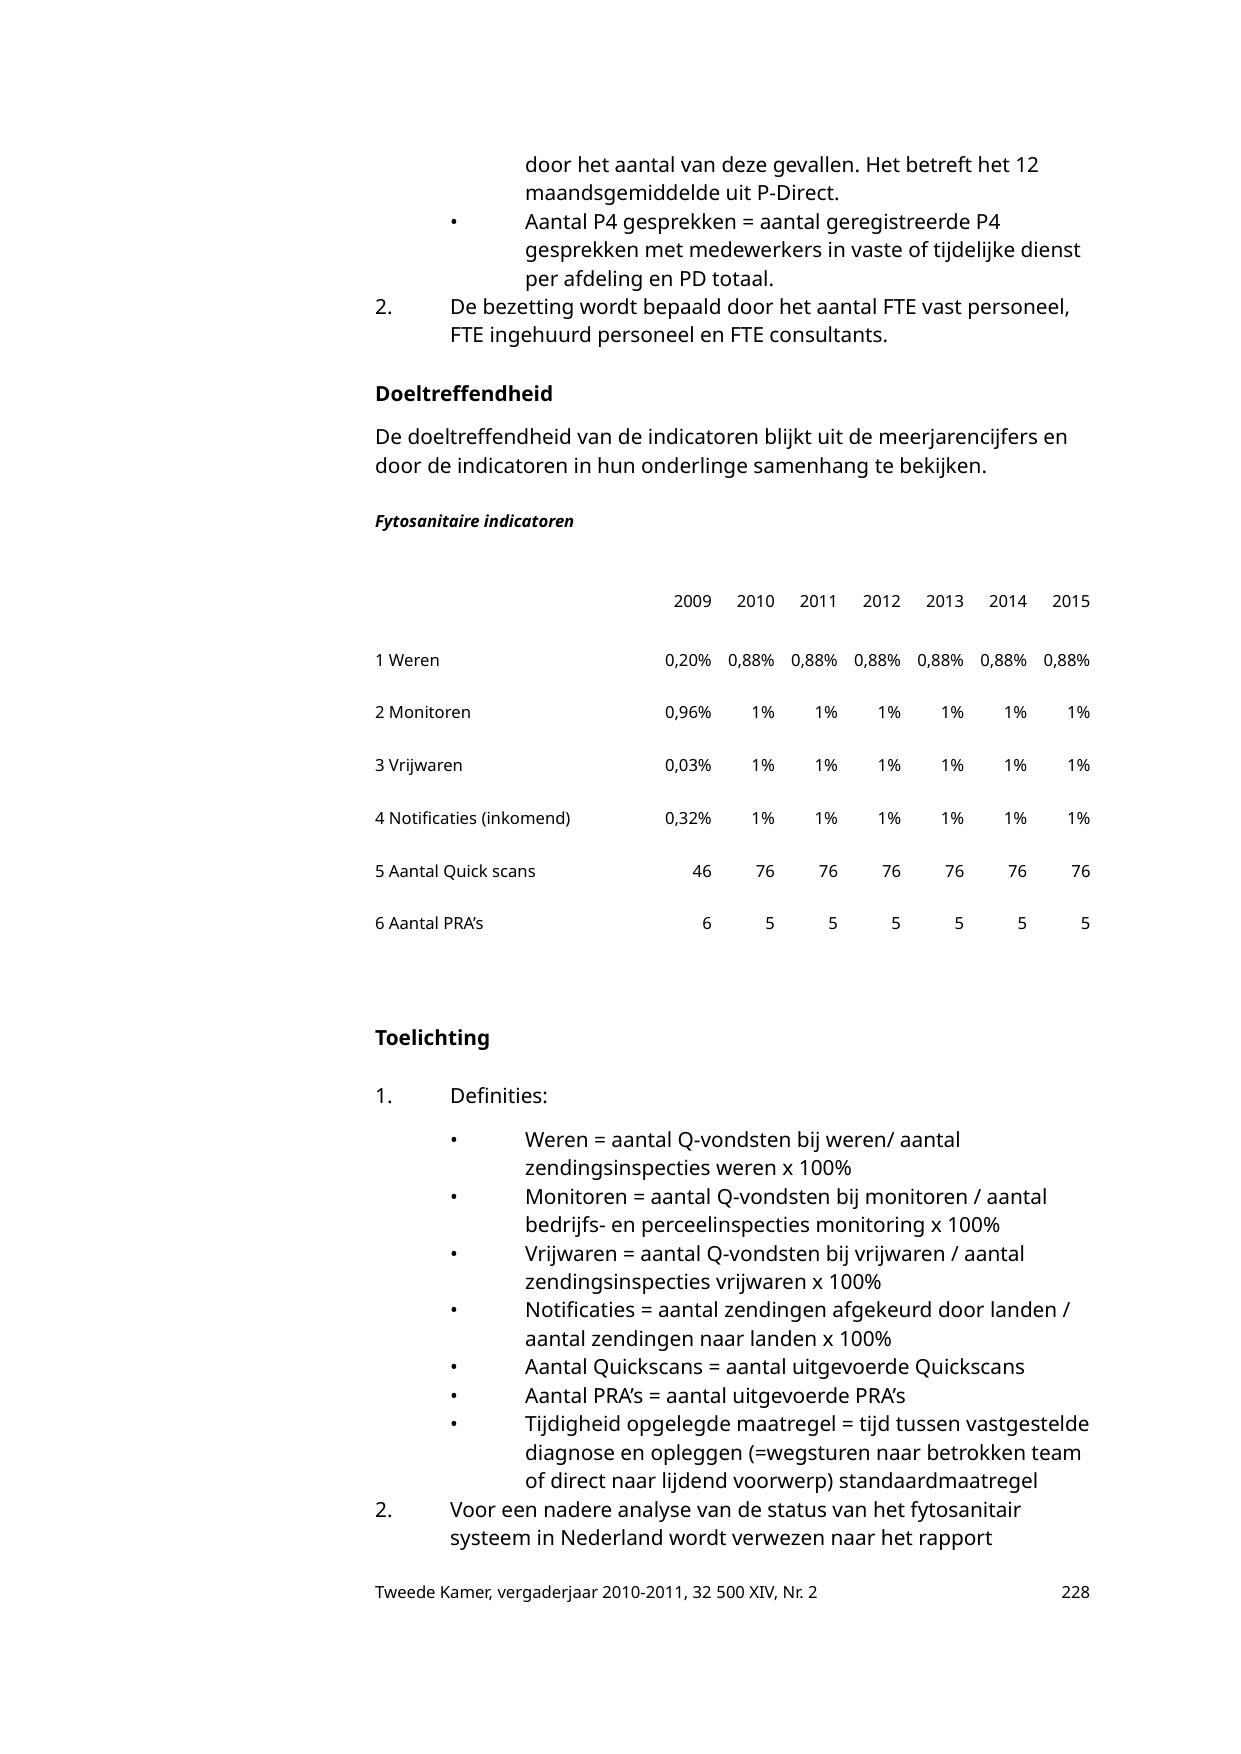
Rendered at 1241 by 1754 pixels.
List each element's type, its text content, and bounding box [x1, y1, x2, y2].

table_cell 0,88% [711, 649, 774, 701]
table_cell 1% [901, 807, 964, 859]
table_cell 5 [964, 912, 1027, 965]
table_header 2011 [775, 590, 838, 648]
table_cell 1% [711, 807, 774, 859]
table_header 2013 [901, 590, 964, 648]
table_cell 0,88% [964, 649, 1027, 701]
table_cell 1% [1027, 754, 1090, 807]
table_cell 0,20% [648, 649, 711, 701]
table_cell 76 [775, 859, 838, 912]
table_cell 1% [964, 701, 1027, 754]
table_cell 5 [838, 912, 901, 965]
table_cell 1% [1027, 807, 1090, 859]
table_cell 0,88% [775, 649, 838, 701]
table_cell 1% [775, 701, 838, 754]
list Tijdigheid opgelegde maatregel = tijd tussen vastgestelde diagnose en opleggen (=wegsturen naar betrokken team of direct naar lijdend voorwerp) standaardmaatregel [450, 1409, 1090, 1495]
table_cell 1% [711, 754, 774, 807]
table_cell 5 Aantal Quick scans [375, 859, 648, 912]
table_cell 4 Notificaties (inkomend) [375, 807, 648, 859]
table_cell 5 [711, 912, 774, 965]
table_cell 1% [964, 807, 1027, 859]
list Notificaties = aantal zendingen afgekeurd door landen / aantal zendingen naar landen x 100% [450, 1296, 1090, 1352]
table_cell 1% [1027, 701, 1090, 754]
table_cell 1% [775, 807, 838, 859]
list Aantal PRA’s = aantal uitgevoerde PRA’s [450, 1381, 1090, 1409]
table_cell 5 [1027, 912, 1090, 965]
list Vrijwaren = aantal Q-vondsten bij vrijwaren / aantal zendingsinspecties vrijwaren x 100% [450, 1239, 1090, 1296]
table_header 2014 [964, 590, 1027, 648]
table_cell 3 Vrijwaren [375, 754, 648, 807]
list Aantal P4 gesprekken = aantal geregistreerde P4 gesprekken met medewerkers in vaste of tijdelijke dienst per afdeling en PD totaal. [450, 207, 1090, 292]
table_cell 6 Aantal PRA’s [375, 912, 648, 965]
table_cell 1% [901, 701, 964, 754]
list Aantal Quickscans = aantal uitgevoerde Quickscans [450, 1352, 1090, 1381]
table_cell 1% [901, 754, 964, 807]
table_cell 76 [964, 859, 1027, 912]
table_cell 1% [838, 754, 901, 807]
table_cell 2 Monitoren [375, 701, 648, 754]
table_cell 1% [838, 701, 901, 754]
table_cell 0,96% [648, 701, 711, 754]
table_cell 6 [648, 912, 711, 965]
list Monitoren = aantal Q-vondsten bij monitoren / aantal bedrijfs- en perceelinspecties monitoring x 100% [450, 1182, 1090, 1239]
table_cell 5 [901, 912, 964, 965]
table_cell 0,03% [648, 754, 711, 807]
table_header 2012 [838, 590, 901, 648]
table_cell 1% [711, 701, 774, 754]
list Voor een nadere analyse van de status van het fytosanitair systeem in Nederland wordt verwezen naar het rapport [375, 1495, 1090, 1552]
table_cell 0,88% [901, 649, 964, 701]
table_header 2009 [648, 590, 711, 648]
table_cell 76 [1027, 859, 1090, 912]
table_cell 76 [901, 859, 964, 912]
table_cell 76 [711, 859, 774, 912]
text Toelichting [375, 1023, 1090, 1052]
table_cell 76 [838, 859, 901, 912]
list door het aantal van deze gevallen. Het betreft het 12 maandsgemiddelde uit P-Direct. [450, 150, 1090, 207]
table_cell 46 [648, 859, 711, 912]
text Fytosanitaire indicatoren [375, 509, 1090, 532]
table_cell 1 Weren [375, 649, 648, 701]
text Doeltreffendheid [375, 379, 1090, 407]
table_header 2015 [1027, 590, 1090, 648]
table_cell 0,88% [1027, 649, 1090, 701]
table_cell 5 [775, 912, 838, 965]
table_cell 1% [838, 807, 901, 859]
table_cell 1% [964, 754, 1027, 807]
table_header [375, 590, 648, 648]
table_cell 0,88% [838, 649, 901, 701]
table_header 2010 [711, 590, 774, 648]
table_cell 1% [775, 754, 838, 807]
list Definities: [375, 1082, 1090, 1110]
list De bezetting wordt bepaald door het aantal FTE vast personeel, FTE ingehuurd personeel en FTE consultants. [375, 292, 1090, 349]
table_cell 0,32% [648, 807, 711, 859]
text De doeltreffendheid van de indicatoren blijkt uit de meerjarencijfers en door de indicatoren in hun onderlinge samenhang te bekijken. [375, 422, 1090, 479]
list Weren = aantal Q-vondsten bij weren/ aantal zendingsinspecties weren x 100% [450, 1125, 1090, 1182]
